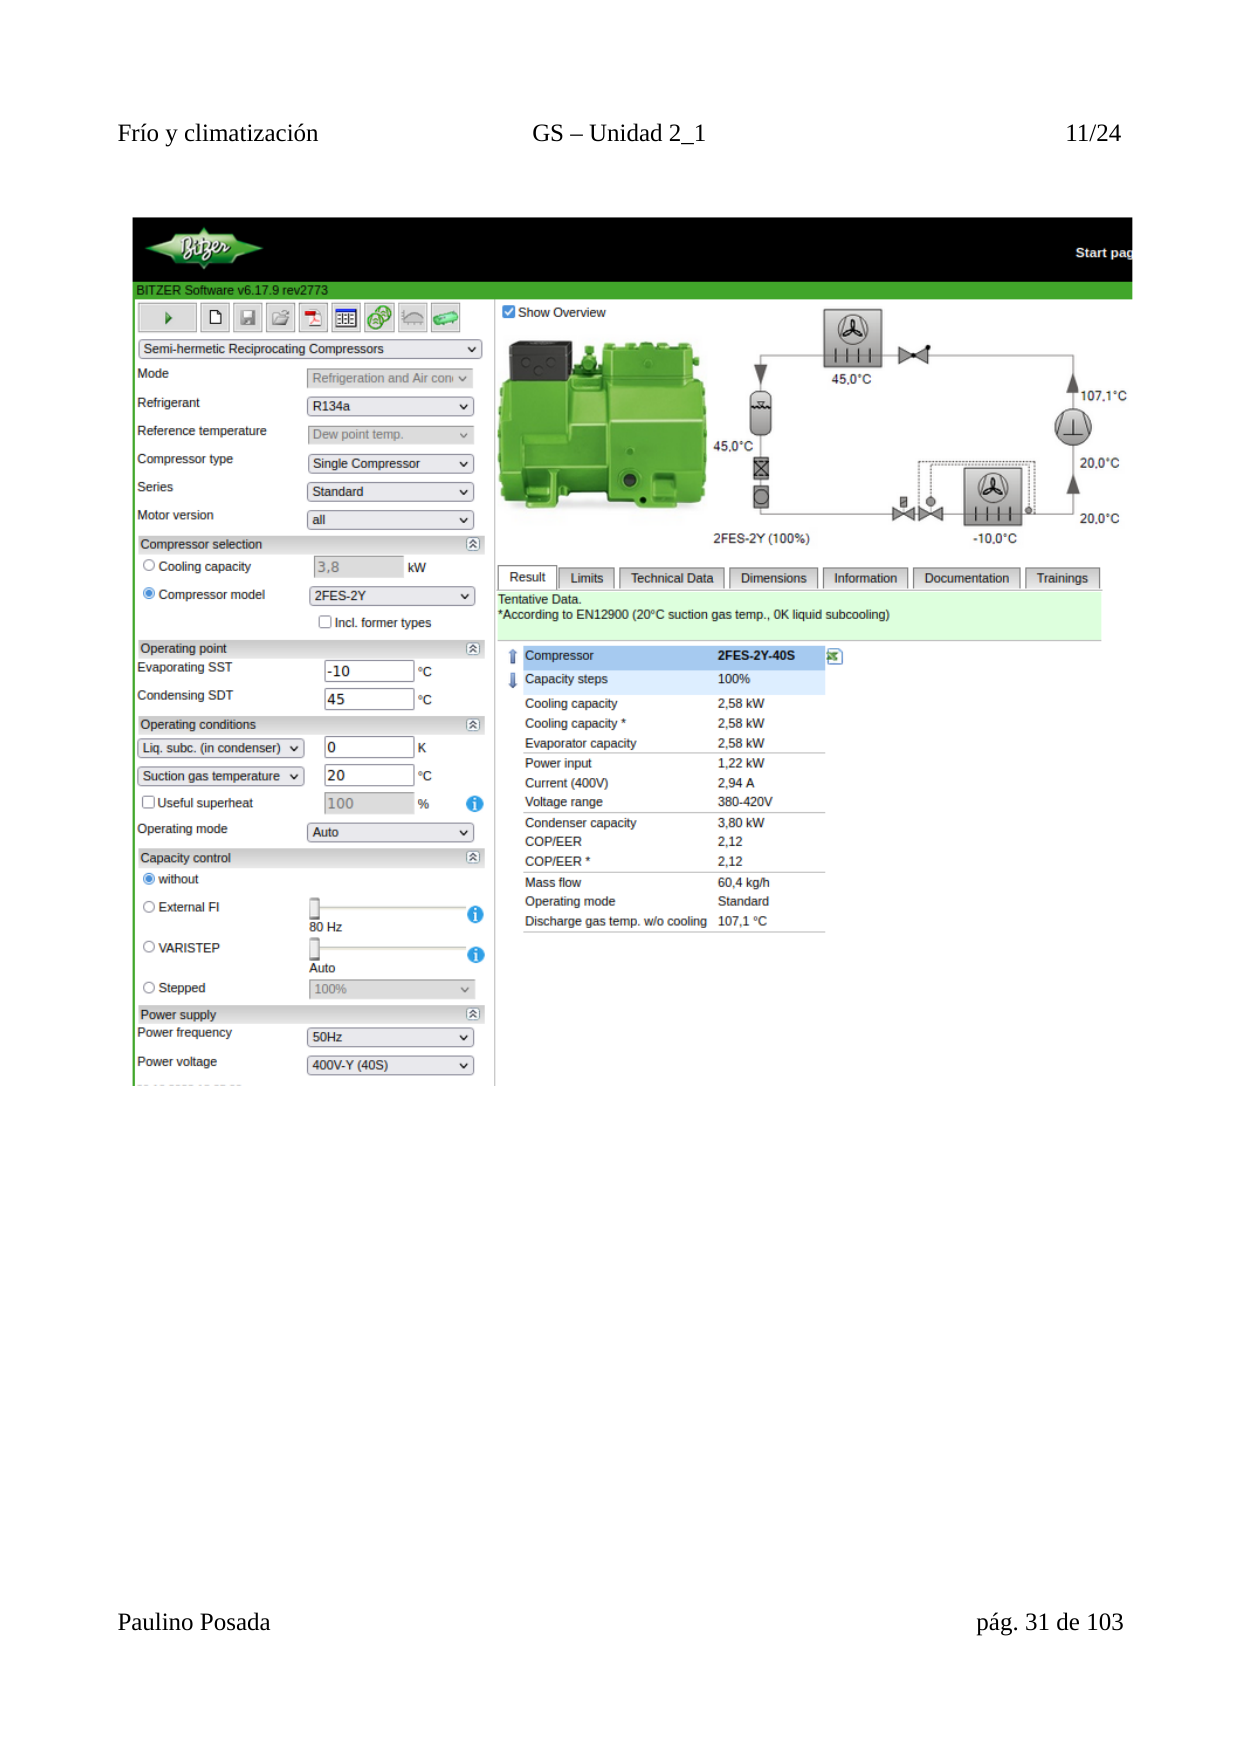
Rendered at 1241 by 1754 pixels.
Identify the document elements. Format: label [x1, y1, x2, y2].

picture [128, 214, 1133, 1086]
